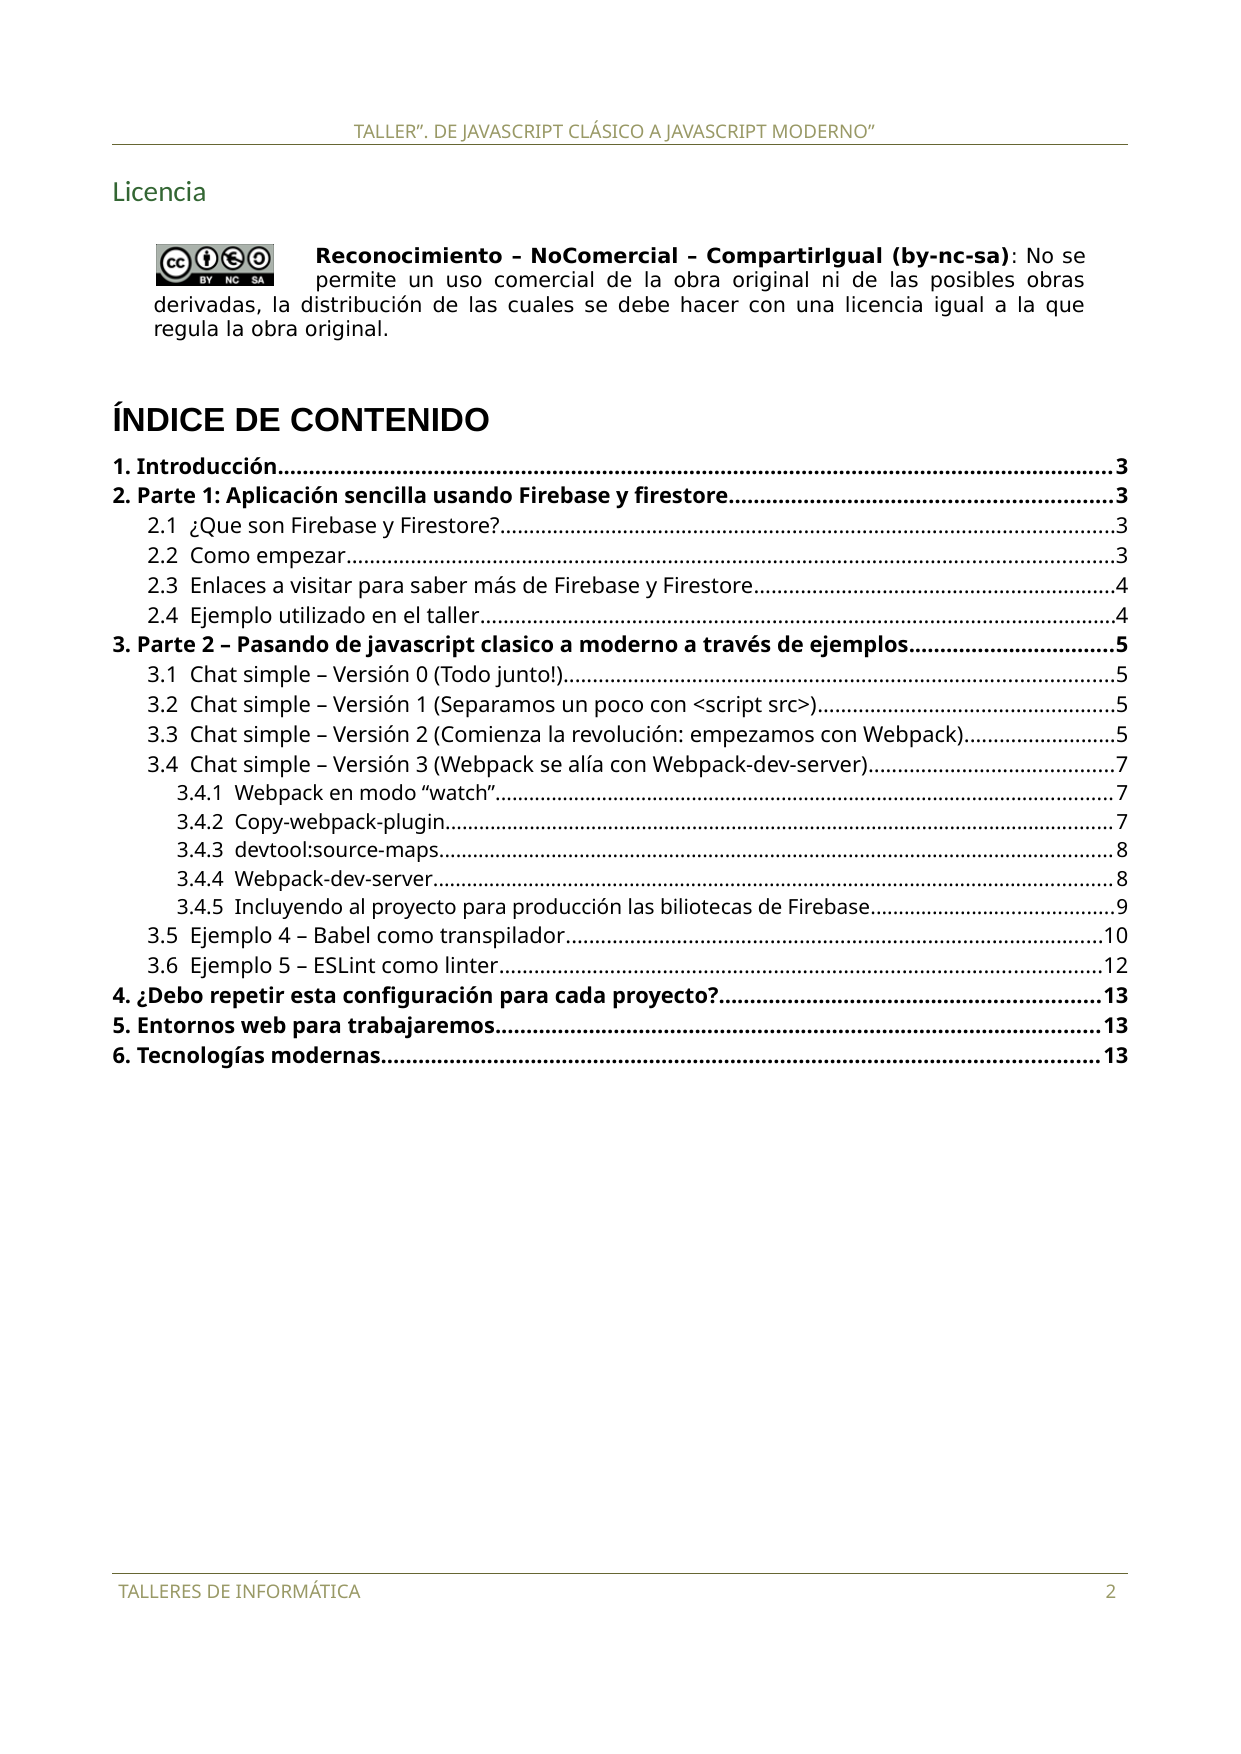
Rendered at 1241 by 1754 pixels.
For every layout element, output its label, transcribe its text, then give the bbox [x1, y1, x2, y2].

text Licencia [112, 173, 1128, 209]
subtitle Índice de contenido [112, 400, 1128, 438]
text 2.4 Ejemplo utilizado en el taller 4 [142, 599, 1128, 629]
text 3.4.2 Copy-webpack-plugin 7 [171, 807, 1128, 835]
text 3.1 Chat simple – Versión 0 (Todo junto!) 5 [142, 659, 1128, 689]
text Reconocimiento – NoComercial – CompartirIgual (by-nc-sa): No se permite un uso comercial de la obra original ni de las posibles obras derivadas, la distribución de las cuales se debe hacer con una licencia igual a la que regula la obra original. [153, 244, 1086, 341]
text 3.4.3 devtool:source-maps 8 [171, 835, 1128, 864]
text 2.1 ¿Que son Firebase y Firestore? 3 [142, 510, 1128, 540]
text 5. Entornos web para trabajaremos 13 [112, 1010, 1128, 1040]
text 2.2 Como empezar 3 [142, 540, 1128, 570]
text 2.3 Enlaces a visitar para saber más de Firebase y Firestore 4 [142, 570, 1128, 599]
picture [156, 244, 274, 286]
text 6. Tecnologías modernas 13 [112, 1040, 1128, 1069]
text 2. Parte 1: Aplicación sencilla usando Firebase y firestore 3 [112, 480, 1128, 510]
text 1. Introducción 3 [112, 451, 1128, 480]
text 3.5 Ejemplo 4 – Babel como transpilador 10 [142, 921, 1128, 950]
text 3.4.1 Webpack en modo “watch” 7 [171, 778, 1128, 807]
text 3.3 Chat simple – Versión 2 (Comienza la revolución: empezamos con Webpack) 5 [142, 719, 1128, 748]
text 3. Parte 2 – Pasando de javascript clasico a moderno a través de ejemplos 5 [112, 629, 1128, 659]
text 3.6 Ejemplo 5 – ESLint como linter 12 [142, 950, 1128, 980]
text 3.2 Chat simple – Versión 1 (Separamos un poco con <script src>) 5 [142, 689, 1128, 719]
text 3.4.4 Webpack-dev-server 8 [171, 864, 1128, 892]
text 3.4 Chat simple – Versión 3 (Webpack se alía con Webpack-dev-server) 7 [142, 748, 1128, 778]
text 4. ¿Debo repetir esta configuración para cada proyecto? 13 [112, 980, 1128, 1010]
text 3.4.5 Incluyendo al proyecto para producción las biliotecas de Firebase 9 [171, 892, 1128, 921]
